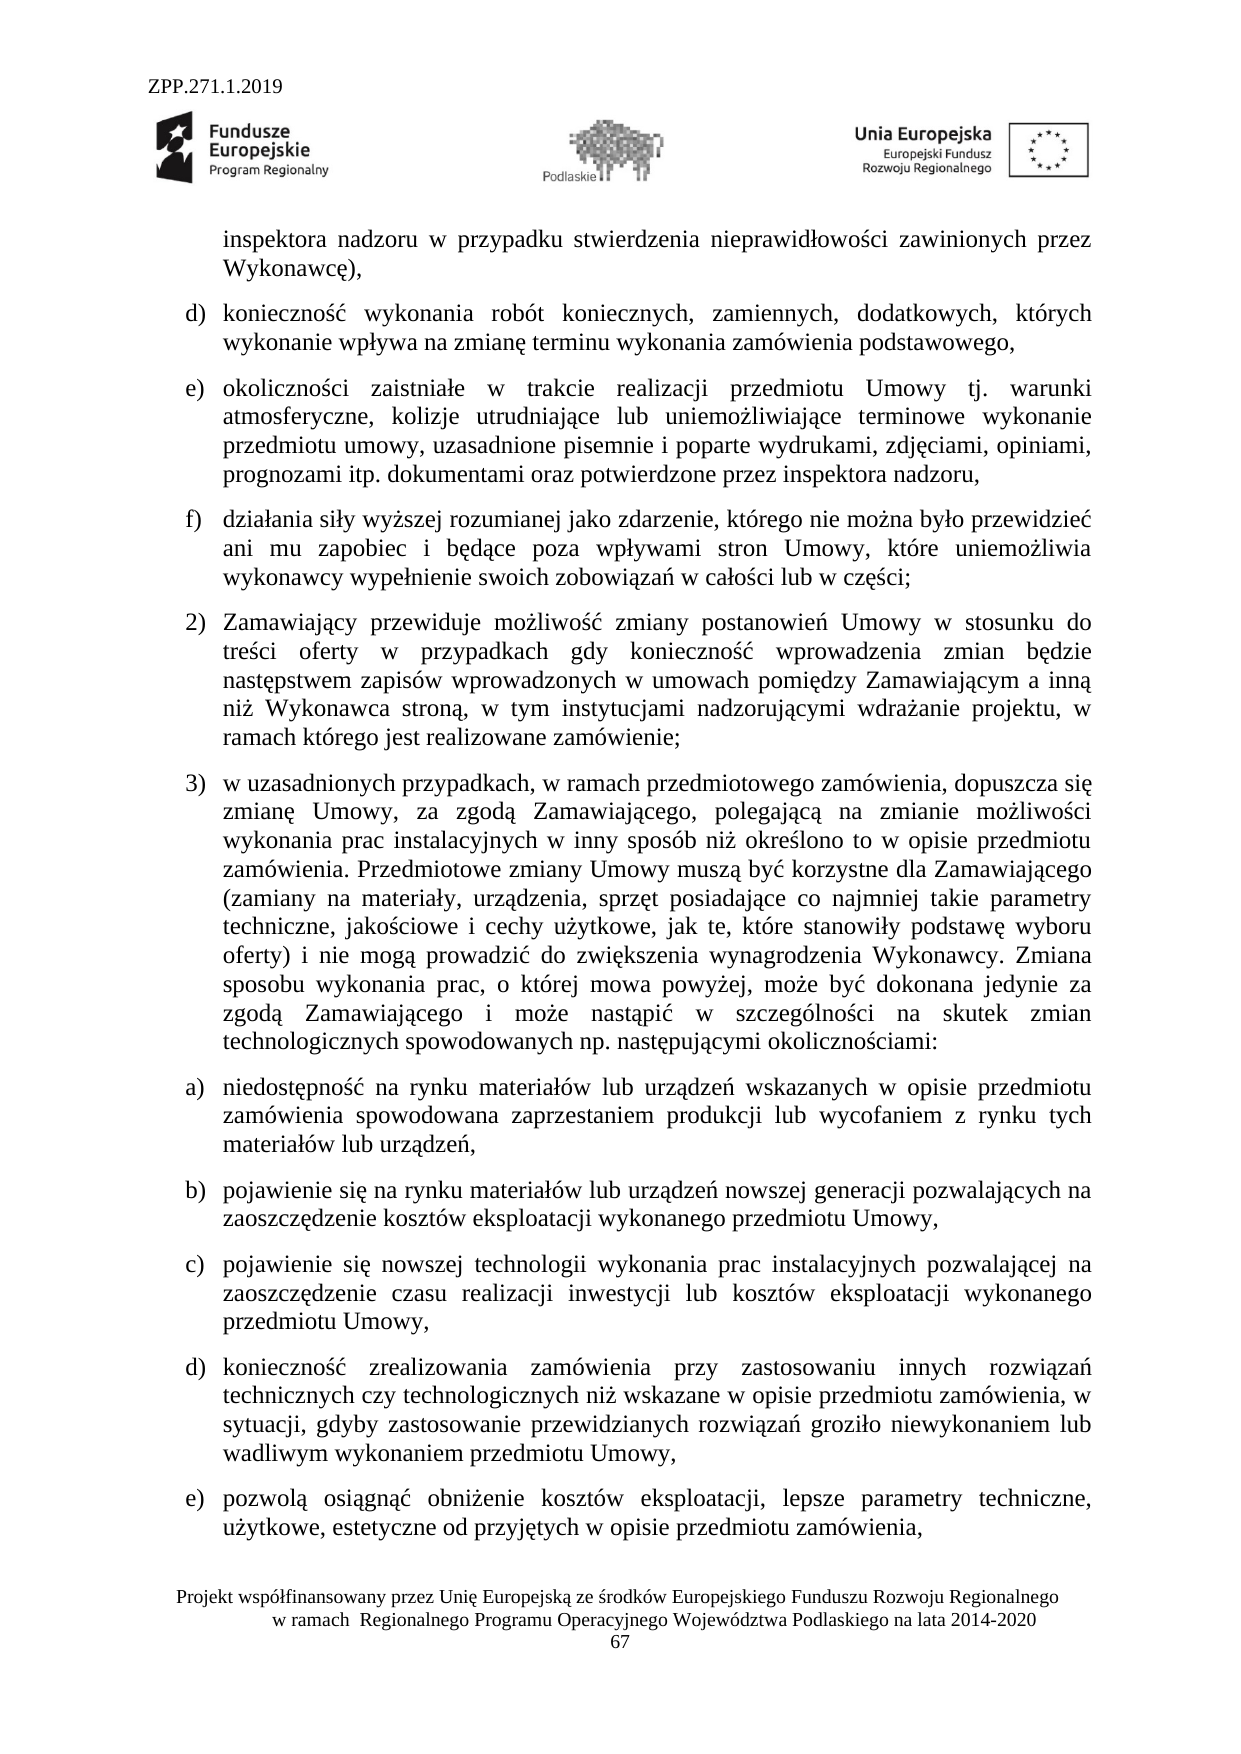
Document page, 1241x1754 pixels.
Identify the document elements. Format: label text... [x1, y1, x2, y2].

list niedostępność na rynku materiałów lub urządzeń wskazanych w opisie przedmiotu zamówienia spowodowana zaprzestaniem produkcji lub wycofaniem z rynku tych materiałów lub urządzeń, [185, 1072, 1092, 1158]
list konieczność wykonania robót koniecznych, zamiennych, dodatkowych, których wykonanie wpływa na zmianę terminu wykonania zamówienia podstawowego, [185, 298, 1092, 356]
list pojawienie się nowszej technologii wykonania prac instalacyjnych pozwalającej na zaoszczędzenie czasu realizacji inwestycji lub kosztów eksploatacji wykonanego przedmiotu Umowy, [185, 1249, 1092, 1335]
list w uzasadnionych przypadkach, w ramach przedmiotowego zamówienia, dopuszcza się zmianę Umowy, za zgodą Zamawiającego, polegającą na zmianie możliwości wykonania prac instalacyjnych w inny sposób niż określono to w opisie przedmiotu zamówienia. Przedmiotowe zmiany Umowy muszą być korzystne dla Zamawiającego (zamiany na materiały, urządzenia, sprzęt posiadające co najmniej takie parametry techniczne, jakościowe i cechy użytkowe, jak te, które stanowiły podstawę wyboru oferty) i nie mogą prowadzić do zwiększenia wynagrodzenia Wykonawcy. Zmiana sposobu wykonania prac, o której mowa powyżej, może być dokonana jedynie za zgodą Zamawiającego i może nastąpić w szczególności na skutek zmian technologicznych spowodowanych np. następującymi okolicznościami: [185, 768, 1092, 1055]
list Zamawiający przewiduje możliwość zmiany postanowień Umowy w stosunku do treści oferty w przypadkach gdy konieczność wprowadzenia zmian będzie następstwem zapisów wprowadzonych w umowach pomiędzy Zamawiającym a inną niż Wykonawca stroną, w tym instytucjami nadzorującymi wdrażanie projektu, w ramach którego jest realizowane zamówienie; [185, 607, 1092, 751]
list działania siły wyższej rozumianej jako zdarzenie, którego nie można było przewidzieć ani mu zapobiec i będące poza wpływami stron Umowy, które uniemożliwia wykonawcy wypełnienie swoich zobowiązań w całości lub w części; [185, 504, 1092, 591]
list pozwolą osiągnąć obniżenie kosztów eksploatacji, lepsze parametry techniczne, użytkowe, estetyczne od przyjętych w opisie przedmiotu zamówienia, [185, 1483, 1092, 1541]
list inspektora nadzoru w przypadku stwierdzenia nieprawidłowości zawinionych przez Wykonawcę), [185, 224, 1092, 282]
list pojawienie się na rynku materiałów lub urządzeń nowszej generacji pozwalających na zaoszczędzenie kosztów eksploatacji wykonanego przedmiotu Umowy, [185, 1175, 1092, 1232]
list konieczność zrealizowania zamówienia przy zastosowaniu innych rozwiązań technicznych czy technologicznych niż wskazane w opisie przedmiotu zamówienia, w sytuacji, gdyby zastosowanie przewidzianych rozwiązań groziło niewykonaniem lub wadliwym wykonaniem przedmiotu Umowy, [185, 1352, 1092, 1467]
list okoliczności zaistniałe w trakcie realizacji przedmiotu Umowy tj. warunki atmosferyczne, kolizje utrudniające lub uniemożliwiające terminowe wykonanie przedmiotu umowy, uzasadnione pisemnie i poparte wydrukami, zdjęciami, opiniami, prognozami itp. dokumentami oraz potwierdzone przez inspektora nadzoru, [185, 373, 1092, 488]
